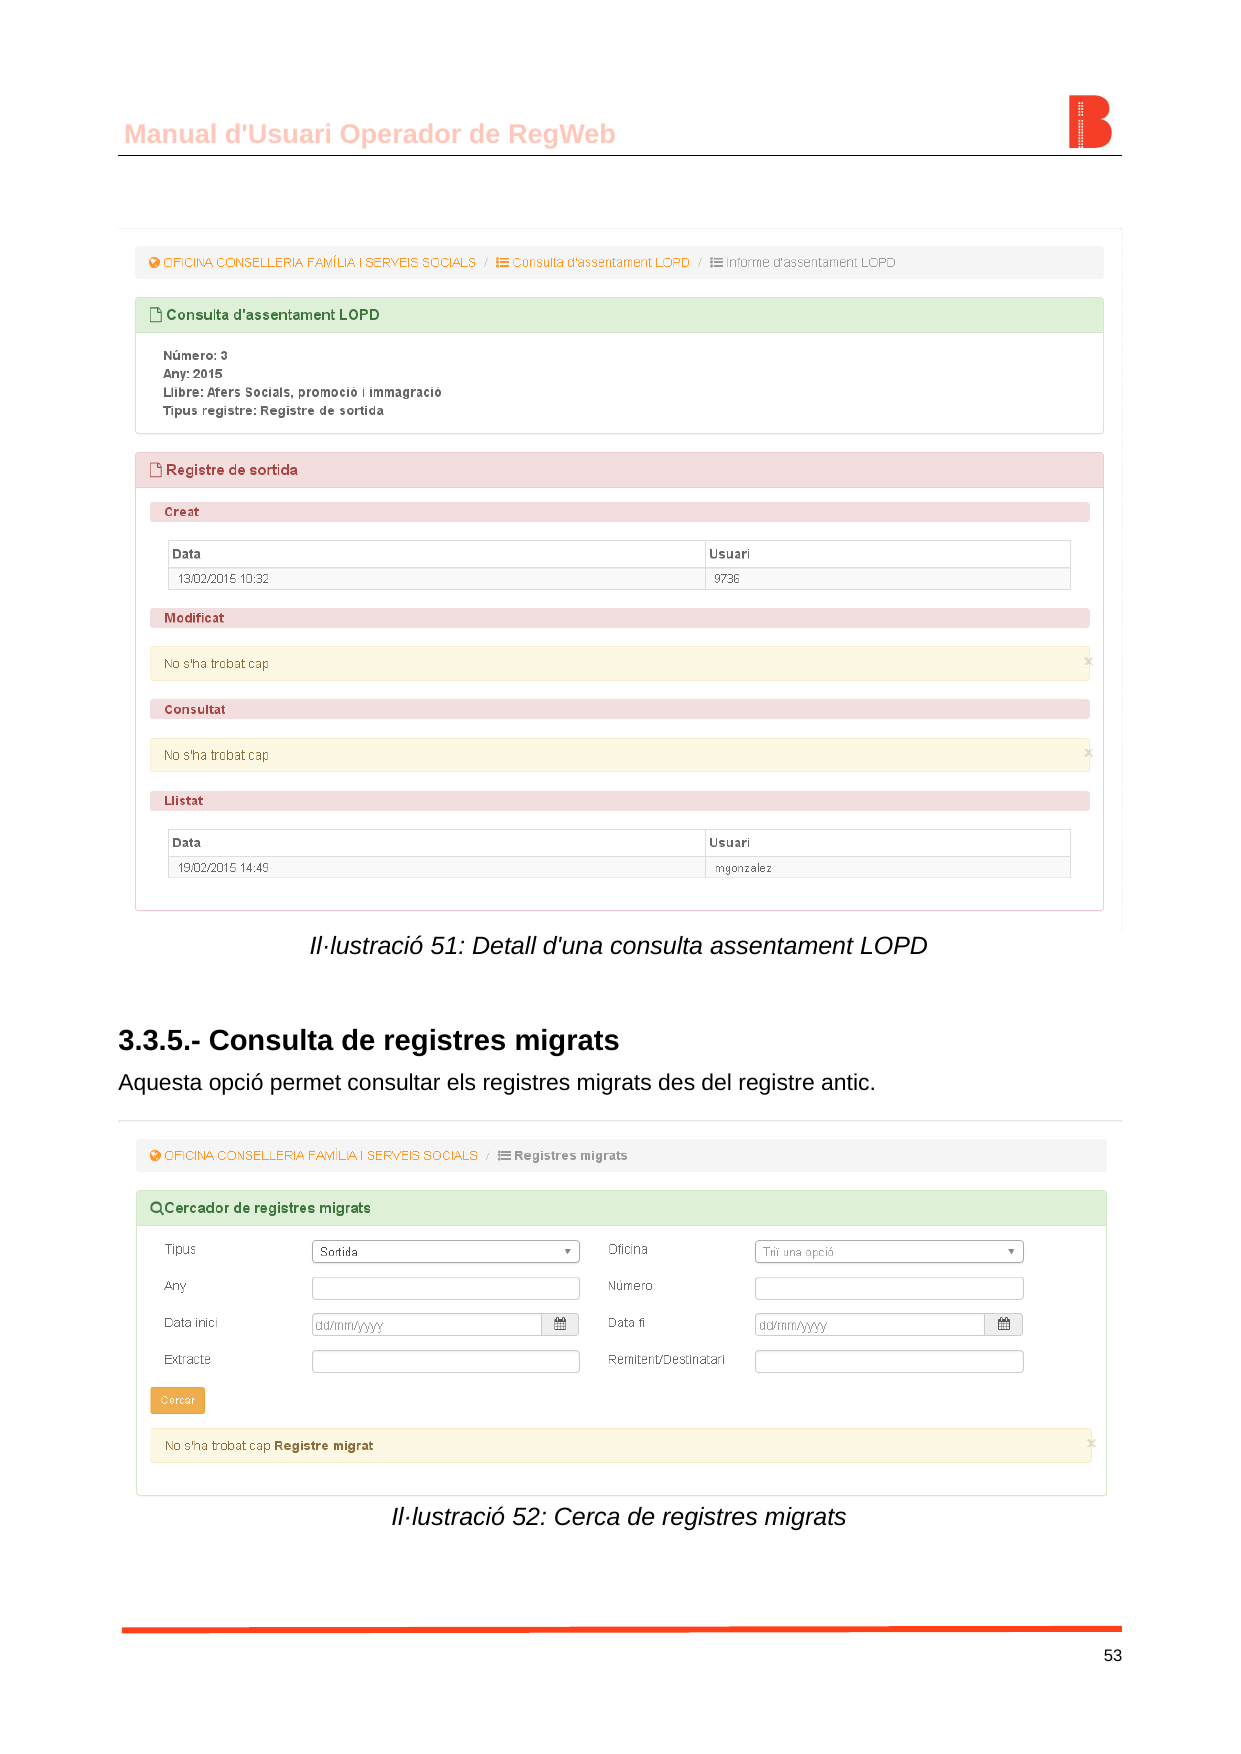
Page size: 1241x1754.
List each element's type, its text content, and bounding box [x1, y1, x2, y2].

subtitle Consulta de registres migrats [118, 1023, 1122, 1057]
picture [1063, 94, 1117, 150]
picture [118, 1120, 1123, 1503]
text Il·lustració 51: Detall d'una consulta assentament LOPD [118, 931, 1122, 959]
text Aquesta opció permet consultar els registres migrats des del registre antic. [118, 1069, 1122, 1096]
text Il·lustració 52: Cerca de registres migrats [118, 1503, 1122, 1531]
picture [118, 228, 1123, 931]
